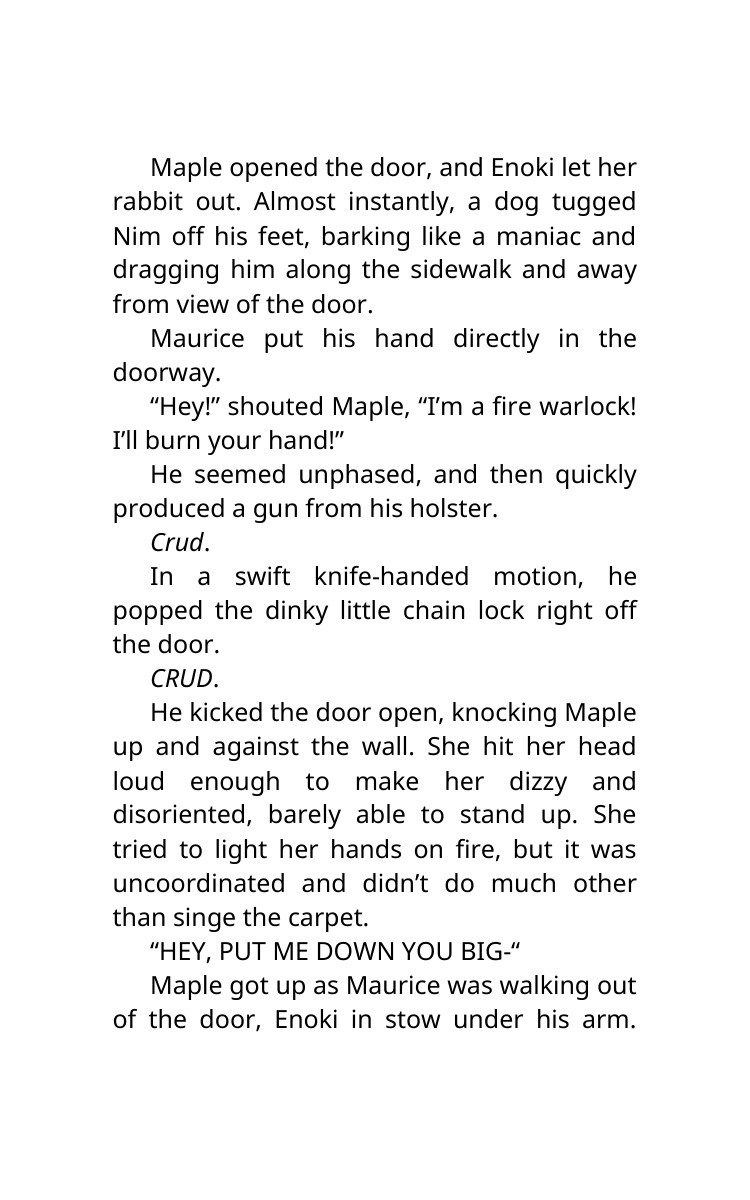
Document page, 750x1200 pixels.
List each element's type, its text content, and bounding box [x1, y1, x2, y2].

text “Hey!” shouted Maple, “I’m a fire warlock! I’ll burn your hand!” [112, 388, 637, 457]
text Maple opened the door, and Enoki let her rabbit out. Almost instantly, a dog tugged Nim off his feet, barking like a maniac and dragging him along the sidewalk and away from view of the door. [112, 150, 637, 320]
text In a swift knife-handed motion, he popped the dinky little chain lock right off the door. [112, 559, 637, 661]
text “HEY, PUT ME DOWN YOU BIG-“ [112, 933, 637, 967]
text Maurice put his hand directly in the doorway. [112, 320, 637, 388]
text Crud. [112, 525, 637, 559]
text Maple got up as Maurice was walking out of the door, Enoki in stow under his arm. [112, 967, 637, 1036]
text He kicked the door open, knocking Maple up and against the wall. She hit her head loud enough to make her dizzy and disoriented, barely able to stand up. She tried to light her hands on fire, but it was uncoordinated and didn’t do much other than singe the carpet. [112, 695, 637, 933]
text He seemed unphased, and then quickly produced a gun from his holster. [112, 457, 637, 525]
text CRUD. [112, 661, 637, 695]
